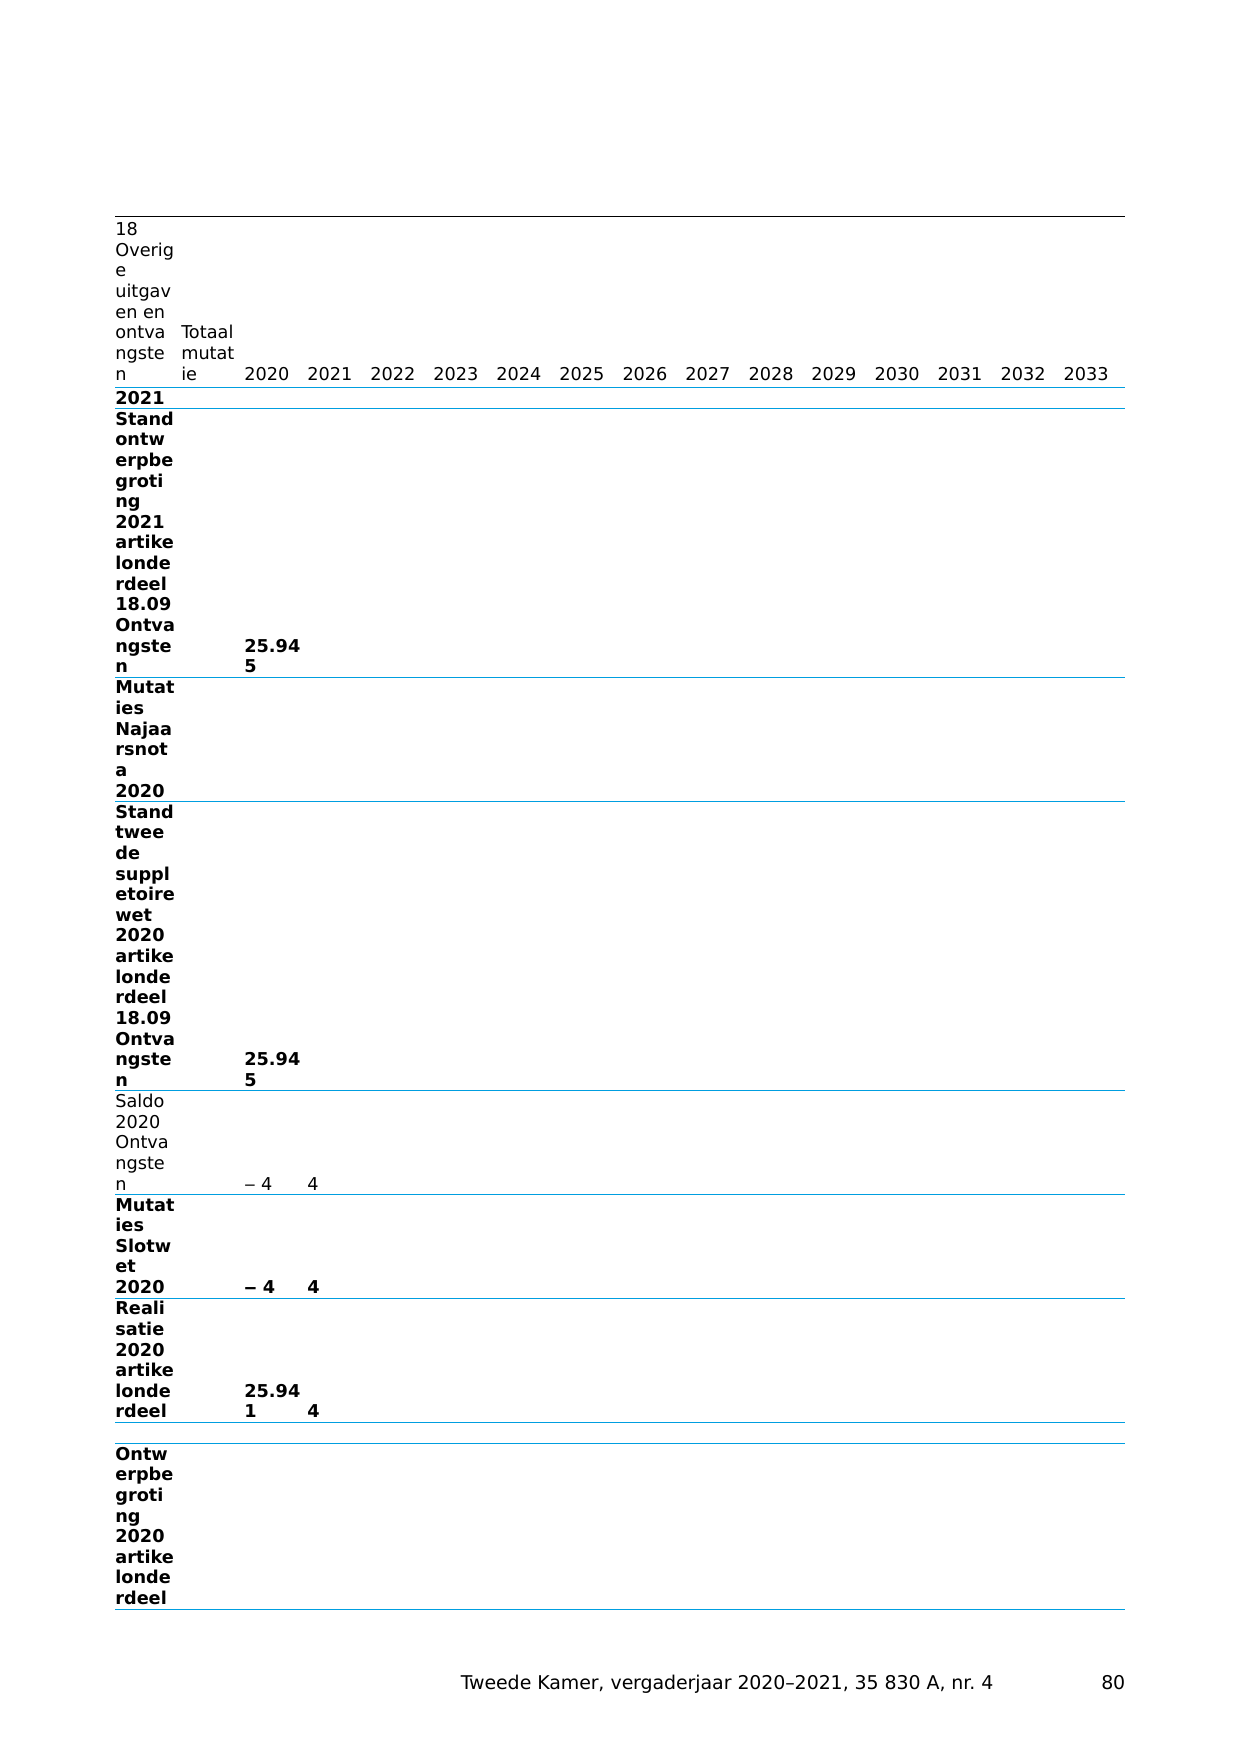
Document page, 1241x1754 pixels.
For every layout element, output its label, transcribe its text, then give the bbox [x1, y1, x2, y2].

table_cell [745, 1423, 808, 1443]
table_cell [178, 409, 241, 677]
table_cell [556, 409, 619, 677]
table_cell [619, 1299, 682, 1422]
table_cell 2033 [1060, 217, 1125, 387]
table_cell [556, 678, 619, 801]
table_cell 2031 [934, 217, 997, 387]
table_cell 2028 [745, 217, 808, 387]
table_cell [430, 1091, 493, 1194]
table_cell [493, 802, 556, 1090]
table_cell [619, 1091, 682, 1194]
table_cell Saldo 2020 Ontvangsten [115, 1091, 178, 1194]
table_cell [493, 1195, 556, 1298]
table_cell [1060, 1423, 1125, 1443]
table_cell 18 Overige uitgaven en ontvangsten [115, 217, 178, 387]
table_cell [367, 1299, 430, 1422]
table_cell [178, 802, 241, 1090]
table_cell [934, 409, 997, 677]
table_cell [178, 1423, 241, 1443]
table_cell [1060, 1195, 1125, 1298]
table_cell [367, 409, 430, 677]
table_cell [682, 1195, 745, 1298]
table_cell [745, 678, 808, 801]
table_cell Stand tweede suppletoire wet 2020 artikelonderdeel 18.09 Ontvangsten [115, 802, 178, 1090]
table_cell [619, 1423, 682, 1443]
table_cell [808, 388, 871, 408]
table_cell [998, 1423, 1060, 1443]
table_cell [998, 409, 1060, 677]
table_cell [556, 1091, 619, 1194]
table_cell [178, 1299, 241, 1422]
table_cell [241, 1444, 304, 1609]
table_cell [745, 1091, 808, 1194]
table_cell [115, 1423, 178, 1443]
table_cell [745, 1299, 808, 1422]
table_cell [304, 409, 367, 677]
table_cell [304, 678, 367, 801]
table_cell 2021 [115, 388, 178, 408]
table_cell [682, 1299, 745, 1422]
table_cell [241, 678, 304, 801]
table_cell [998, 1091, 1060, 1194]
table_cell [304, 388, 367, 408]
table_cell 2029 [808, 217, 871, 387]
table_cell [367, 1195, 430, 1298]
table_cell 4 [304, 1195, 367, 1298]
table_cell [682, 388, 745, 408]
table_cell 2020 [241, 217, 304, 387]
table_cell [493, 1091, 556, 1194]
table_cell [934, 388, 997, 408]
table_header Tabel 6 Artikel 18 Overige uitgaven en ontvangsten [115, 191, 1125, 216]
table_cell 4 [304, 1091, 367, 1194]
table_cell [934, 802, 997, 1090]
table_cell 25.945 [241, 802, 304, 1090]
table_cell [934, 1423, 997, 1443]
table_cell Stand ontwerpbegroting 2021 artikelonderdeel 18.09 Ontvangsten [115, 409, 178, 677]
table_cell [619, 409, 682, 677]
table_cell [178, 678, 241, 801]
table_cell 2024 [493, 217, 556, 387]
table_cell [1060, 388, 1125, 408]
table_cell [1060, 678, 1125, 801]
table_cell [998, 1444, 1060, 1609]
table_cell [745, 388, 808, 408]
table_cell [367, 802, 430, 1090]
table_cell [430, 1195, 493, 1298]
table_cell [808, 1091, 871, 1194]
table_cell [934, 678, 997, 801]
table_cell [998, 1195, 1060, 1298]
table_cell 2027 [682, 217, 745, 387]
table_cell 2026 [619, 217, 682, 387]
table_cell [430, 1423, 493, 1443]
table_cell ‒ 4 [241, 1195, 304, 1298]
table_cell [556, 1299, 619, 1422]
table_cell Mutaties Slotwet 2020 [115, 1195, 178, 1298]
table_cell [430, 409, 493, 677]
table_cell [241, 1423, 304, 1443]
table_cell [367, 1091, 430, 1194]
table_cell [745, 1444, 808, 1609]
table_cell [367, 388, 430, 408]
table_cell 2021 [304, 217, 367, 387]
table_cell [493, 1299, 556, 1422]
table_cell [1060, 1444, 1125, 1609]
table_cell [493, 409, 556, 677]
table_cell [556, 1423, 619, 1443]
table_cell [682, 1091, 745, 1194]
table_cell [178, 1091, 241, 1194]
table_cell Ontwerpbegroting 2020 artikelonderdeel [115, 1444, 178, 1609]
table_cell [619, 388, 682, 408]
table_cell 2025 [556, 217, 619, 387]
table_cell [871, 1091, 934, 1194]
table_cell [808, 678, 871, 801]
table_cell [808, 409, 871, 677]
table_cell [304, 1444, 367, 1609]
table_cell 2022 [367, 217, 430, 387]
table_cell [871, 409, 934, 677]
table_cell [745, 802, 808, 1090]
table_cell [998, 678, 1060, 801]
table_cell [619, 1195, 682, 1298]
table_cell [808, 1423, 871, 1443]
table_cell [934, 1299, 997, 1422]
table_cell [619, 802, 682, 1090]
table_cell [556, 802, 619, 1090]
table_cell [745, 409, 808, 677]
table_cell [430, 388, 493, 408]
table_cell [241, 388, 304, 408]
table_cell [556, 388, 619, 408]
table_cell [556, 1444, 619, 1609]
table_cell [178, 388, 241, 408]
table_cell [493, 678, 556, 801]
table_cell [745, 1195, 808, 1298]
table_cell [1060, 1299, 1125, 1422]
table_cell [430, 1444, 493, 1609]
table_cell [808, 1444, 871, 1609]
table_cell [934, 1444, 997, 1609]
table_cell [934, 1195, 997, 1298]
table_cell Realisatie 2020 artikelonderdeel [115, 1299, 178, 1422]
table_cell 25.945 [241, 409, 304, 677]
table_cell 4 [304, 1299, 367, 1422]
table_cell [430, 802, 493, 1090]
table_cell [178, 1444, 241, 1609]
table_cell [619, 678, 682, 801]
table_cell [871, 388, 934, 408]
table_cell [998, 802, 1060, 1090]
table_cell 25.941 [241, 1299, 304, 1422]
table_cell [304, 802, 367, 1090]
table_cell [871, 1299, 934, 1422]
table_cell [304, 1423, 367, 1443]
table_cell [871, 1423, 934, 1443]
table_cell ‒ 4 [241, 1091, 304, 1194]
table_cell [493, 388, 556, 408]
table_cell [493, 1423, 556, 1443]
table_cell [682, 1444, 745, 1609]
table_cell [682, 678, 745, 801]
table_cell Mutaties Najaarsnota 2020 [115, 678, 178, 801]
table_cell [682, 409, 745, 677]
table_cell [808, 1299, 871, 1422]
table_cell 2032 [998, 217, 1060, 387]
table_cell [934, 1091, 997, 1194]
table_cell [556, 1195, 619, 1298]
table_cell [998, 1299, 1060, 1422]
table_cell [871, 1195, 934, 1298]
table_cell [1060, 1091, 1125, 1194]
table_cell [619, 1444, 682, 1609]
table_cell [998, 388, 1060, 408]
table_cell [871, 678, 934, 801]
table_cell [808, 1195, 871, 1298]
table_cell [430, 1299, 493, 1422]
table_cell [808, 802, 871, 1090]
table_cell [367, 678, 430, 801]
table_cell [1060, 409, 1125, 677]
table_cell [682, 1423, 745, 1443]
table_cell [430, 678, 493, 801]
table_cell 2030 [871, 217, 934, 387]
table_cell [367, 1444, 430, 1609]
table_cell [1060, 802, 1125, 1090]
table_cell 2023 [430, 217, 493, 387]
table_cell [367, 1423, 430, 1443]
table_cell [682, 802, 745, 1090]
table_cell Totaal mutatie [178, 217, 241, 387]
table_cell [871, 1444, 934, 1609]
table_cell [871, 802, 934, 1090]
table_cell [493, 1444, 556, 1609]
table_cell [178, 1195, 241, 1298]
